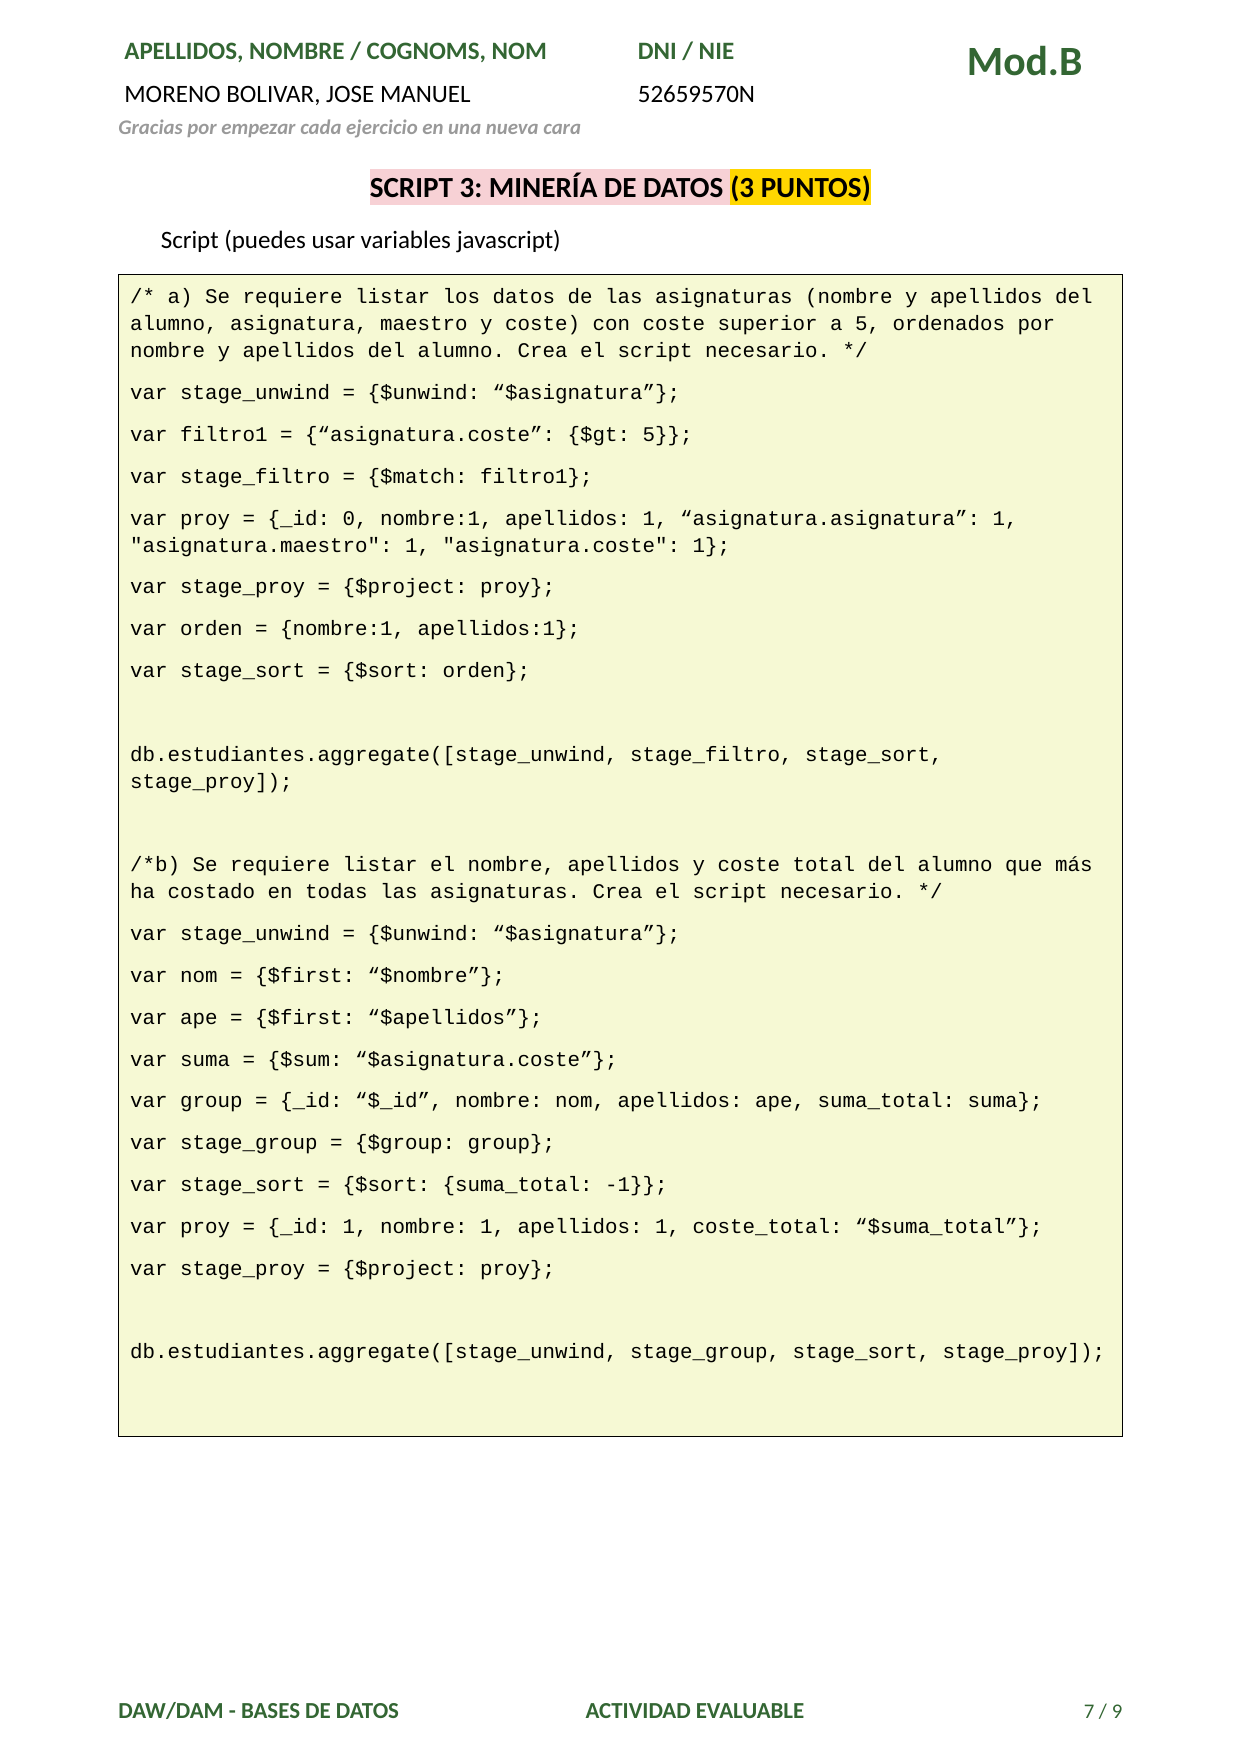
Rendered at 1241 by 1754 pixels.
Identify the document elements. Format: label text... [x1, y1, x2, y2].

text Script (puedes usar variables javascript) [161, 225, 1122, 255]
table_header /* a) Se requiere listar los datos de las asignaturas (nombre y apellidos del alumno, asignatura, maestro y coste) con coste superior a 5, ordenados por nombre y apellidos del alumno. Crea el script necesario. */ var stage_unwind = {$unwind: “$asignatura”}; var filtro1 = {“asignatura.coste”: {$gt: 5}}; var stage_filtro = {$match: filtro1}; var proy = {_id: 0, nombre:1, apellidos: 1, “asignatura.asignatura”: 1, "asignatura.maestro": 1, "asignatura.coste": 1}; var stage_proy = {$project: proy}; var orden = {nombre:1, apellidos:1}; var stage_sort = {$sort: orden}; db.estudiantes.aggregate([stage_unwind, stage_filtro, stage_sort, stage_proy]); /*b) Se requiere listar el nombre, apellidos y coste total del alumno que más ha costado en todas las asignaturas. Crea el script necesario. */ var stage_unwind = {$unwind: “$asignatura”}; var nom = {$first: “$nombre”}; var ape = {$first: “$apellidos”}; var suma = {$sum: “$asignatura.coste”}; var group = {_id: “$_id”, nombre: nom, apellidos: ape, suma_total: suma}; var stage_group = {$group: group}; var stage_sort = {$sort: {suma_total: -1}}; var proy = {_id: 1, nombre: 1, apellidos: 1, coste_total: “$suma_total”}; var stage_proy = {$project: proy}; db.estudiantes.aggregate([stage_unwind, stage_group, stage_sort, stage_proy]); [119, 275, 1122, 1436]
text SCRIPT 3: MINERÍA DE DATOS (3 PUNTOS) [118, 169, 1122, 205]
